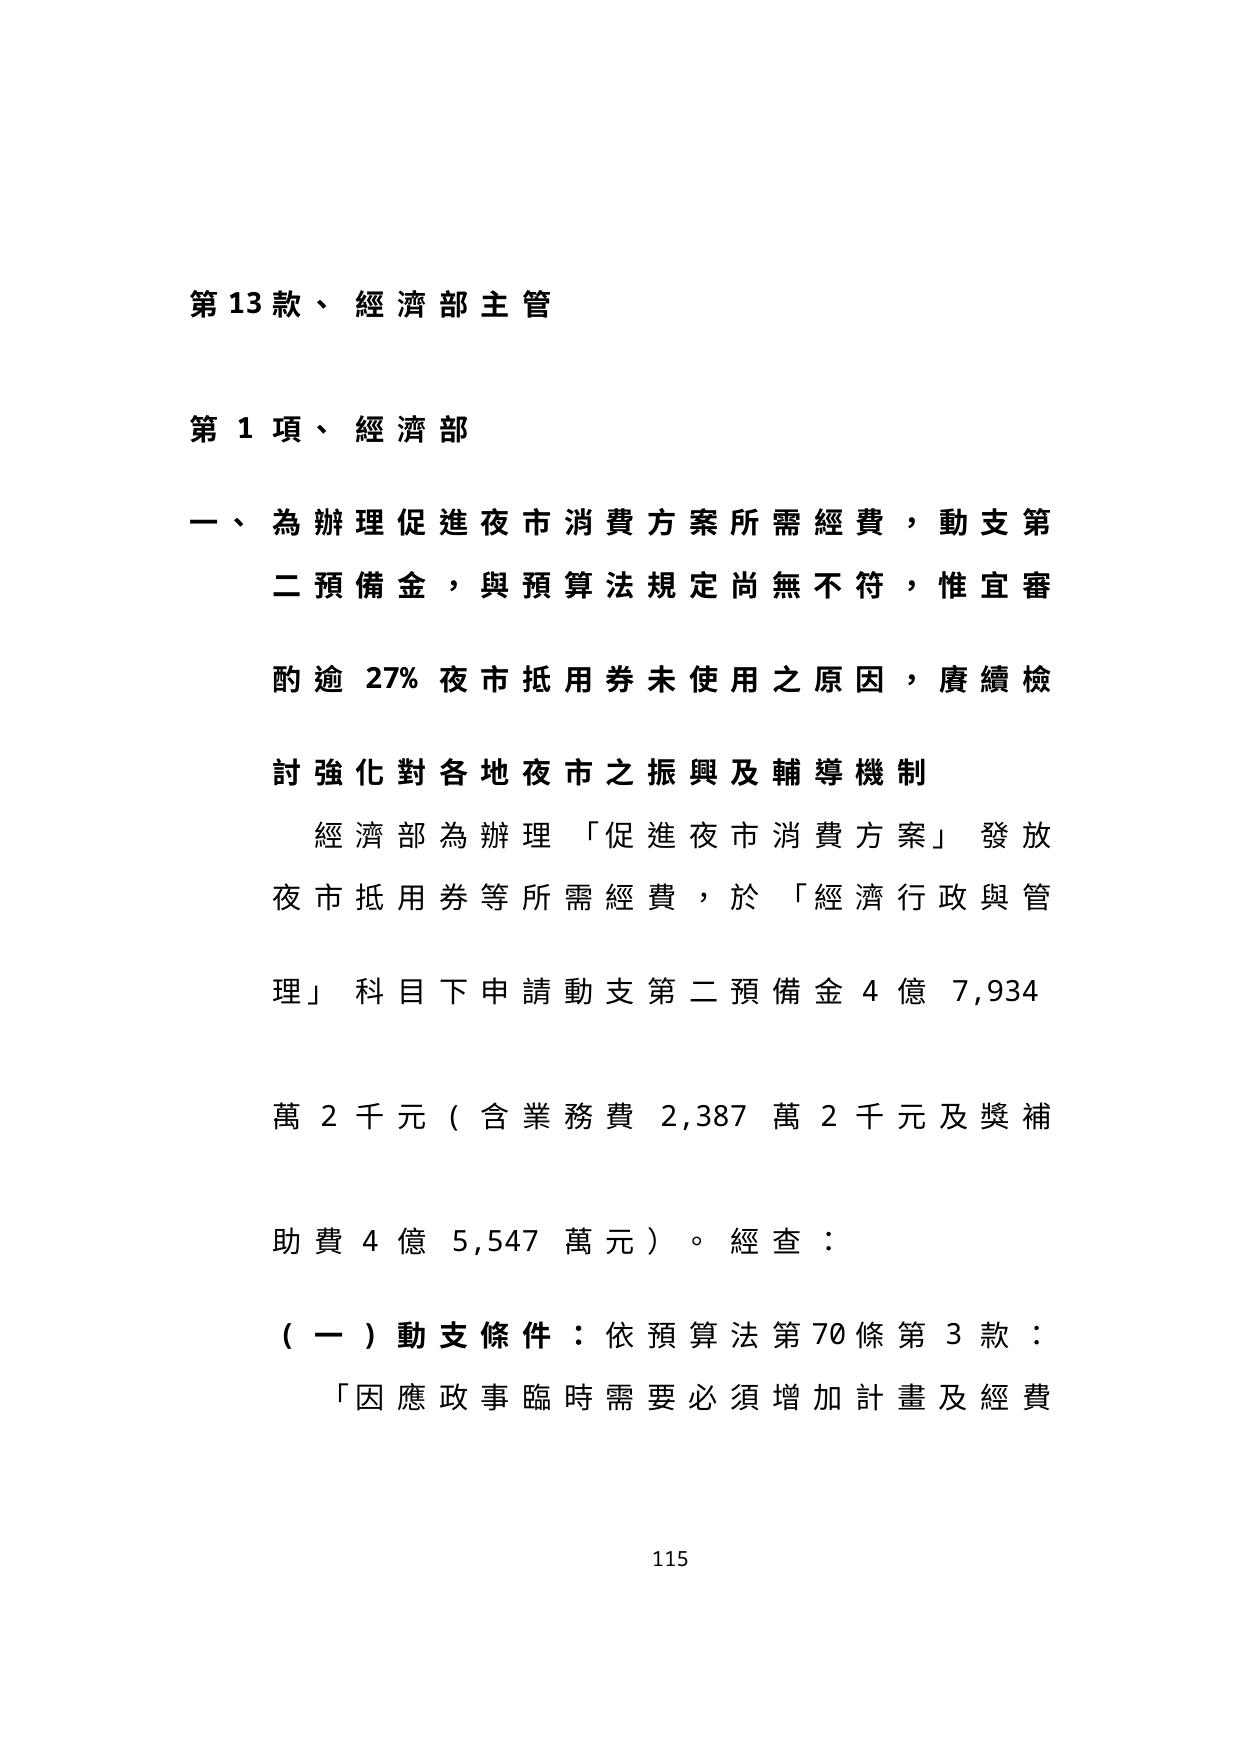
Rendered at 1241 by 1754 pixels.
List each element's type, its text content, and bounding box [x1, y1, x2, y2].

text 經濟部為辦理「促進夜市消費方案」發放夜市抵用券等所需經費，於「經濟行政與管理」科目下申請動支第二預備金4億7,934萬2千元(含業務費2,387萬2千元及獎補助費4億5,547萬元）。經查： [242, 792, 1058, 1292]
text 第13款、經濟部主管 [183, 229, 1058, 354]
text 一、為辦理促進夜市消費方案所需經費，動支第二預備金，與預算法規定尚無不符，惟宜審酌逾27%夜市抵用券未使用之原因，賡續檢討強化對各地夜市之振興及輔導機制 [183, 479, 1058, 792]
text (一)動支條件：依預算法第70條第3款：「因應政事臨時需要必須增加計畫及經費 [242, 1292, 1058, 1417]
text 第1項、經濟部 [183, 354, 1058, 479]
